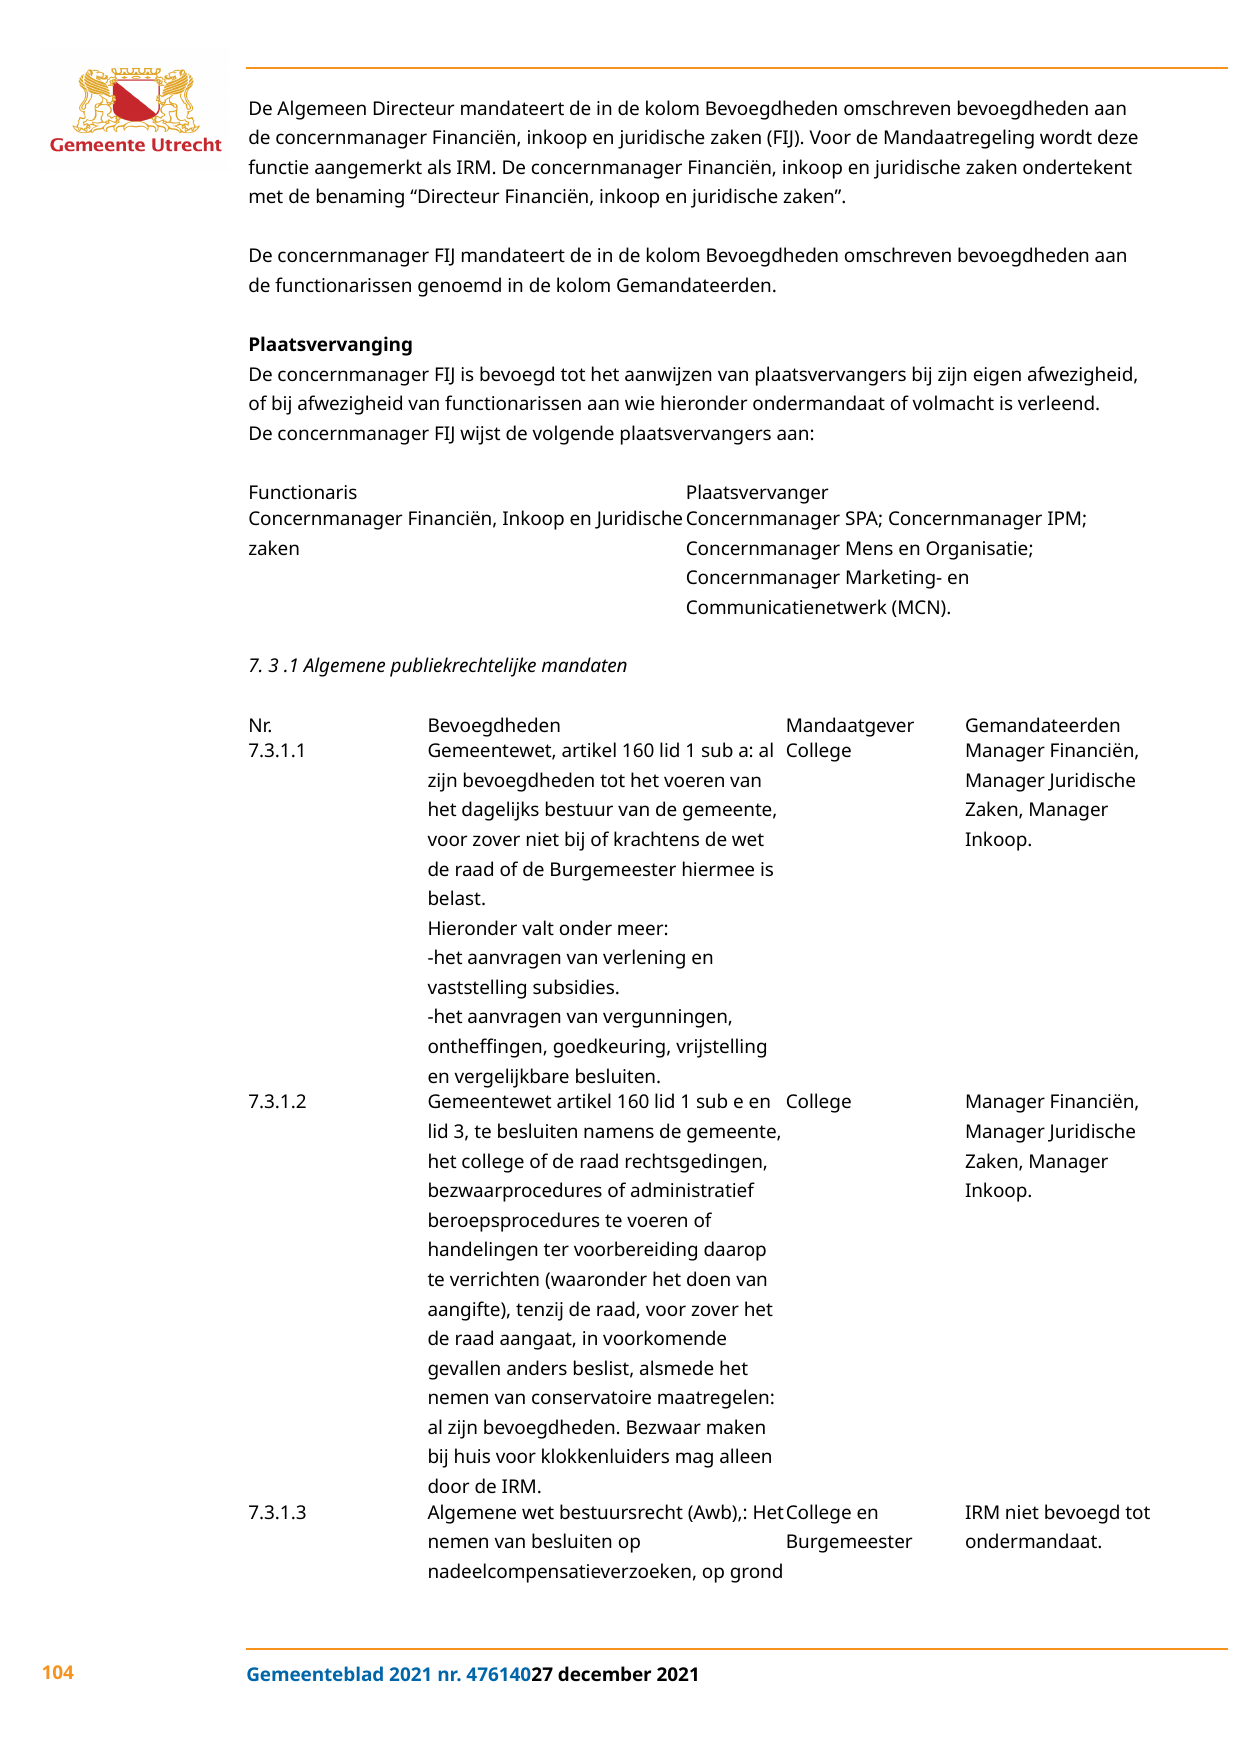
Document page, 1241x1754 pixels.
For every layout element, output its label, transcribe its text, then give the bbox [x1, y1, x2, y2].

text De Algemeen Directeur mandateert de in de kolom Bevoegdheden omschreven bevoegdheden aan de concernmanager Financiën, inkoop en juridische zaken (FIJ). Voor de Mandaatregeling wordt deze functie aangemerkt als IRM. De concernmanager Financiën, inkoop en juridische zaken ondertekent met de benaming “Directeur Financiën, inkoop en juridische zaken”. [248, 95, 1152, 209]
table_cell IRM niet bevoegd tot ondermandaat. [965, 1499, 1152, 1584]
table_header Bevoegdheden [427, 712, 786, 737]
table_header Nr. [248, 712, 427, 737]
picture [41, 47, 231, 172]
text De concernmanager FIJ wijst de volgende plaatsvervangers aan: [248, 420, 1152, 446]
table_header Mandaatgever [786, 712, 965, 737]
table_cell 7.3.1.2 [248, 1089, 427, 1499]
table_cell 7.3.1.3 [248, 1499, 427, 1584]
table_cell College [786, 1089, 965, 1499]
table_cell Manager Financiën, Manager Juridische Zaken, Manager Inkoop. [965, 738, 1152, 1089]
table_cell Concernmanager SPA; Concernmanager IPM; Concernmanager Mens en Organisatie; Concernmanager Marketing- en Communicatienetwerk (MCN). [686, 505, 1152, 620]
table_cell Gemeentewet artikel 160 lid 1 sub e en lid 3, te besluiten namens de gemeente, het college of de raad rechtsgedingen, bezwaarprocedures of administratief beroepsprocedures te voeren of handelingen ter voorbereiding daarop te verrichten (waaronder het doen van aangifte), tenzij de raad, voor zover het de raad aangaat, in voorkomende gevallen anders beslist, alsmede het nemen van conservatoire maatregelen: al zijn bevoegdheden. Bezwaar maken bij huis voor klokkenluiders mag alleen door de IRM. [427, 1089, 786, 1499]
table_header Gemandateerden [965, 712, 1152, 737]
text De concernmanager FIJ is bevoegd tot het aanwijzen van plaatsvervangers bij zijn eigen afwezigheid, of bij afwezigheid van functionarissen aan wie hieronder ondermandaat of volmacht is verleend. [248, 361, 1152, 416]
table_cell College [786, 738, 965, 1089]
table_header Plaatsvervanger [686, 480, 1152, 505]
table_cell College en Burgemeester [786, 1499, 965, 1584]
table_cell 7.3.1.1 [248, 738, 427, 1089]
text De concernmanager FIJ mandateert de in de kolom Bevoegdheden omschreven bevoegdheden aan de functionarissen genoemd in de kolom Gemandateerden. [248, 243, 1152, 298]
table_cell Manager Financiën, Manager Juridische Zaken, Manager Inkoop. [965, 1089, 1152, 1499]
table_header Functionaris [248, 480, 686, 505]
table_cell Concernmanager Financiën, Inkoop en Juridische zaken [248, 505, 686, 620]
table_cell Gemeentewet, artikel 160 lid 1 sub a: al zijn bevoegdheden tot het voeren van het dagelijks bestuur van de gemeente, voor zover niet bij of krachtens de wet de raad of de Burgemeester hiermee is belast. Hieronder valt onder meer: -het aanvragen van verlening en vaststelling subsidies. -het aanvragen van vergunningen, ontheffingen, goedkeuring, vrijstelling en vergelijkbare besluiten. [427, 738, 786, 1089]
text Plaatsvervanging [248, 331, 1152, 357]
table_cell Algemene wet bestuursrecht (Awb),: Het nemen van besluiten op nadeelcompensatieverzoeken, op grond [427, 1499, 786, 1584]
text 7. 3 .1 Algemene publiekrechtelijke mandaten [248, 652, 1152, 678]
